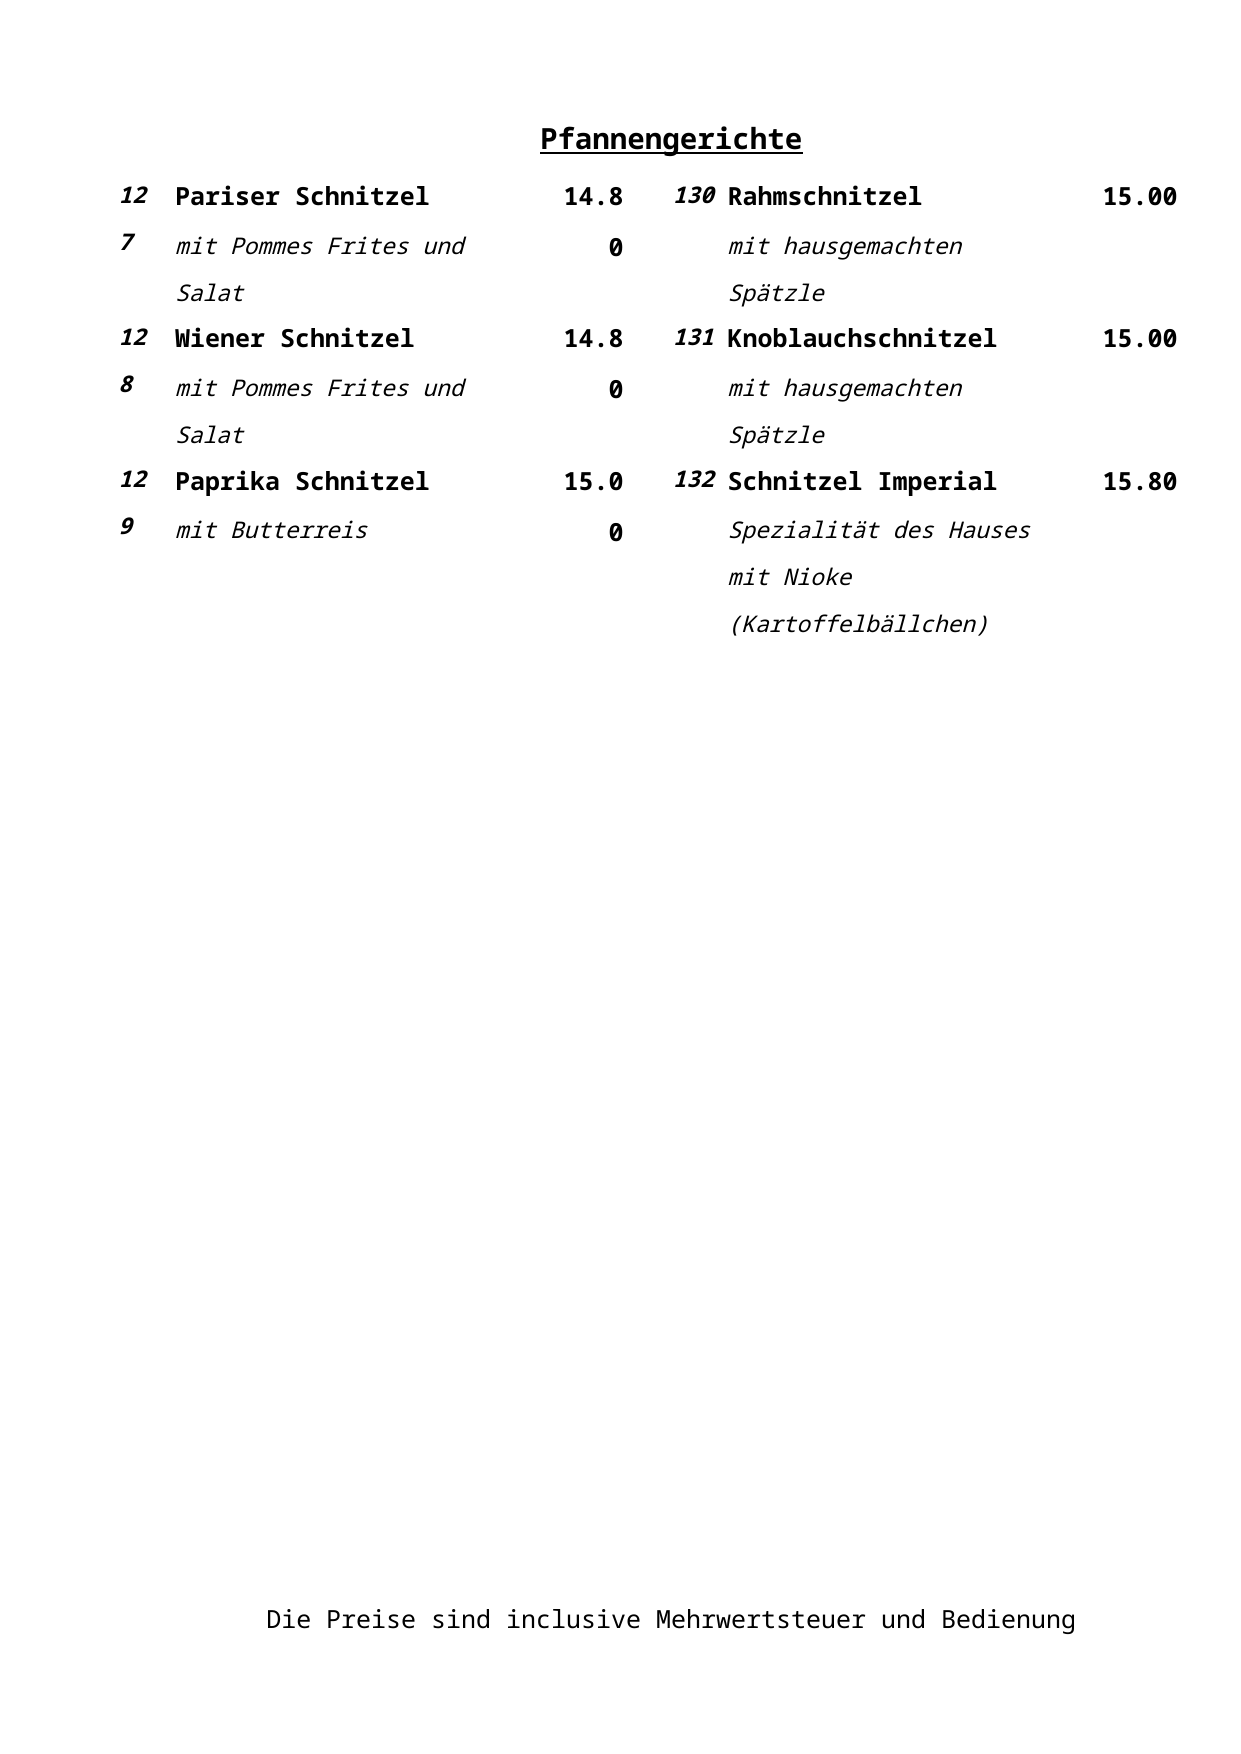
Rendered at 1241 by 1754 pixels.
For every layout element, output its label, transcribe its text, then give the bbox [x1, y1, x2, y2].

table_cell Rahmschnitzel mit hausgemachten Spätzle [728, 179, 1069, 321]
table_cell Pfannengerichte [118, 118, 1224, 179]
table_cell [1070, 321, 1102, 463]
table_cell Knoblauchschnitzel mit hausgemachten Spätzle [728, 321, 1069, 463]
table_cell Pariser Schnitzel mit Pommes Frites und Salat [175, 179, 505, 321]
table_cell 130 [672, 179, 727, 321]
table_cell Paprika Schnitzel mit Butterreis [175, 463, 505, 652]
table_cell [623, 321, 672, 463]
table_cell [505, 321, 550, 463]
table_cell [155, 321, 175, 463]
table_cell [1070, 179, 1102, 321]
table_cell [155, 463, 175, 652]
table_cell 132 [672, 463, 727, 652]
table_cell [623, 179, 672, 321]
table_cell 129 [118, 463, 155, 652]
table_cell 15.00 [550, 463, 623, 652]
table_cell 15.00 [1103, 321, 1224, 463]
table_cell 127 [118, 179, 155, 321]
table_cell 14.80 [550, 321, 623, 463]
table_cell 131 [672, 321, 727, 463]
table_cell Wiener Schnitzel mit Pommes Frites und Salat [175, 321, 505, 463]
table_cell Schnitzel Imperial Spezialität des Hauses mit Nioke (Kartoffelbällchen) [728, 463, 1069, 652]
table_cell 15.80 [1103, 463, 1224, 652]
table_cell 128 [118, 321, 155, 463]
table_cell [155, 179, 175, 321]
table_cell [623, 463, 672, 652]
table_cell [505, 463, 550, 652]
table_cell 15.00 [1103, 179, 1224, 321]
table_cell 14.80 [550, 179, 623, 321]
table_cell [505, 179, 550, 321]
table_cell [1070, 463, 1102, 652]
